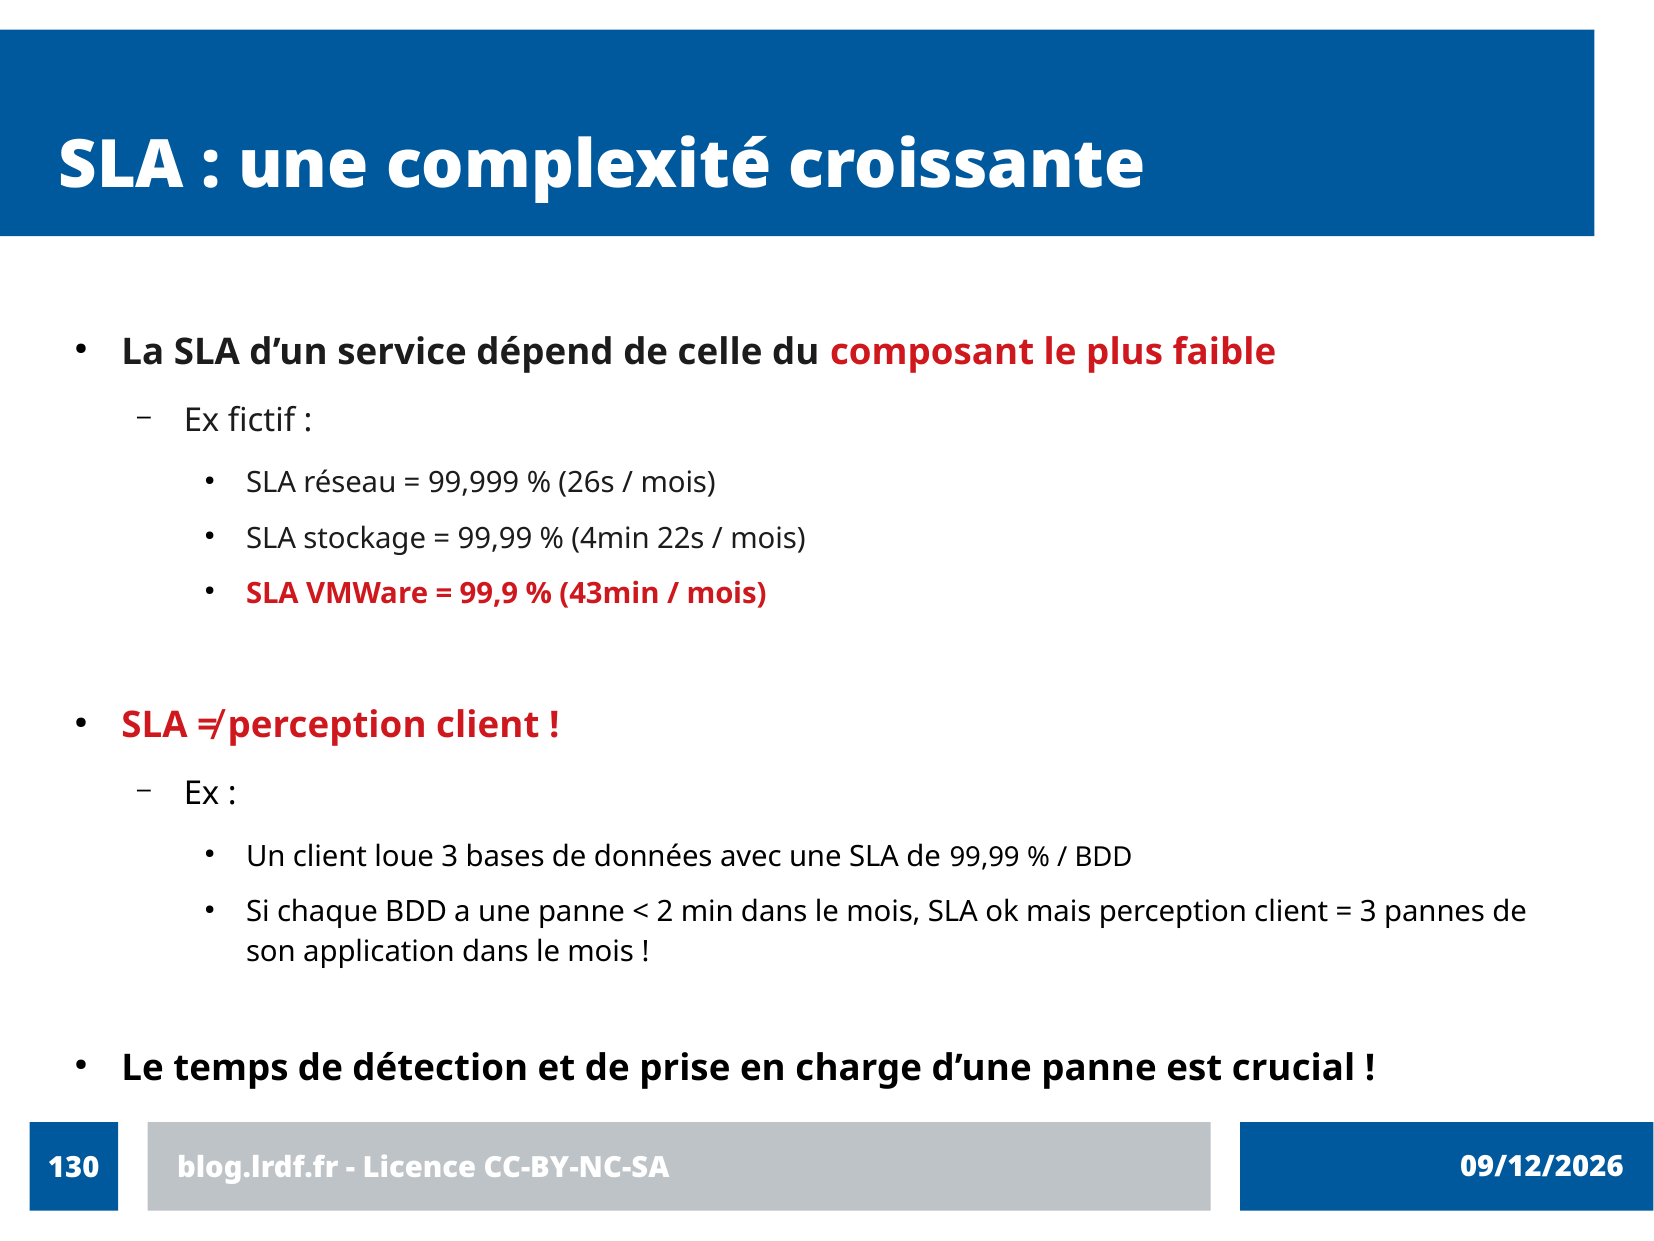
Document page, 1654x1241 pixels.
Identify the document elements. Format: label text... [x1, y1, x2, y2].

title SLA : une complexité croissante [59, 59, 1595, 207]
list La SLA d’un service dépend de celle du composant le plus faible Ex fictif : SLA réseau = 99,999 % (26s / mois) SLA stockage = 99,99 % (4min 22s / mois) SLA VMWare = 99,9 % (43min / mois) SLA ≠ perception client ! Ex : Un client loue 3 bases de données avec une SLA de 99,99 % / BDD Si chaque BDD a une panne < 2 min dans le mois, SLA ok mais perception client = 3 pannes de son application dans le mois ! Le temps de détection et de prise en charge d’une panne est crucial ! [59, 324, 1565, 1093]
